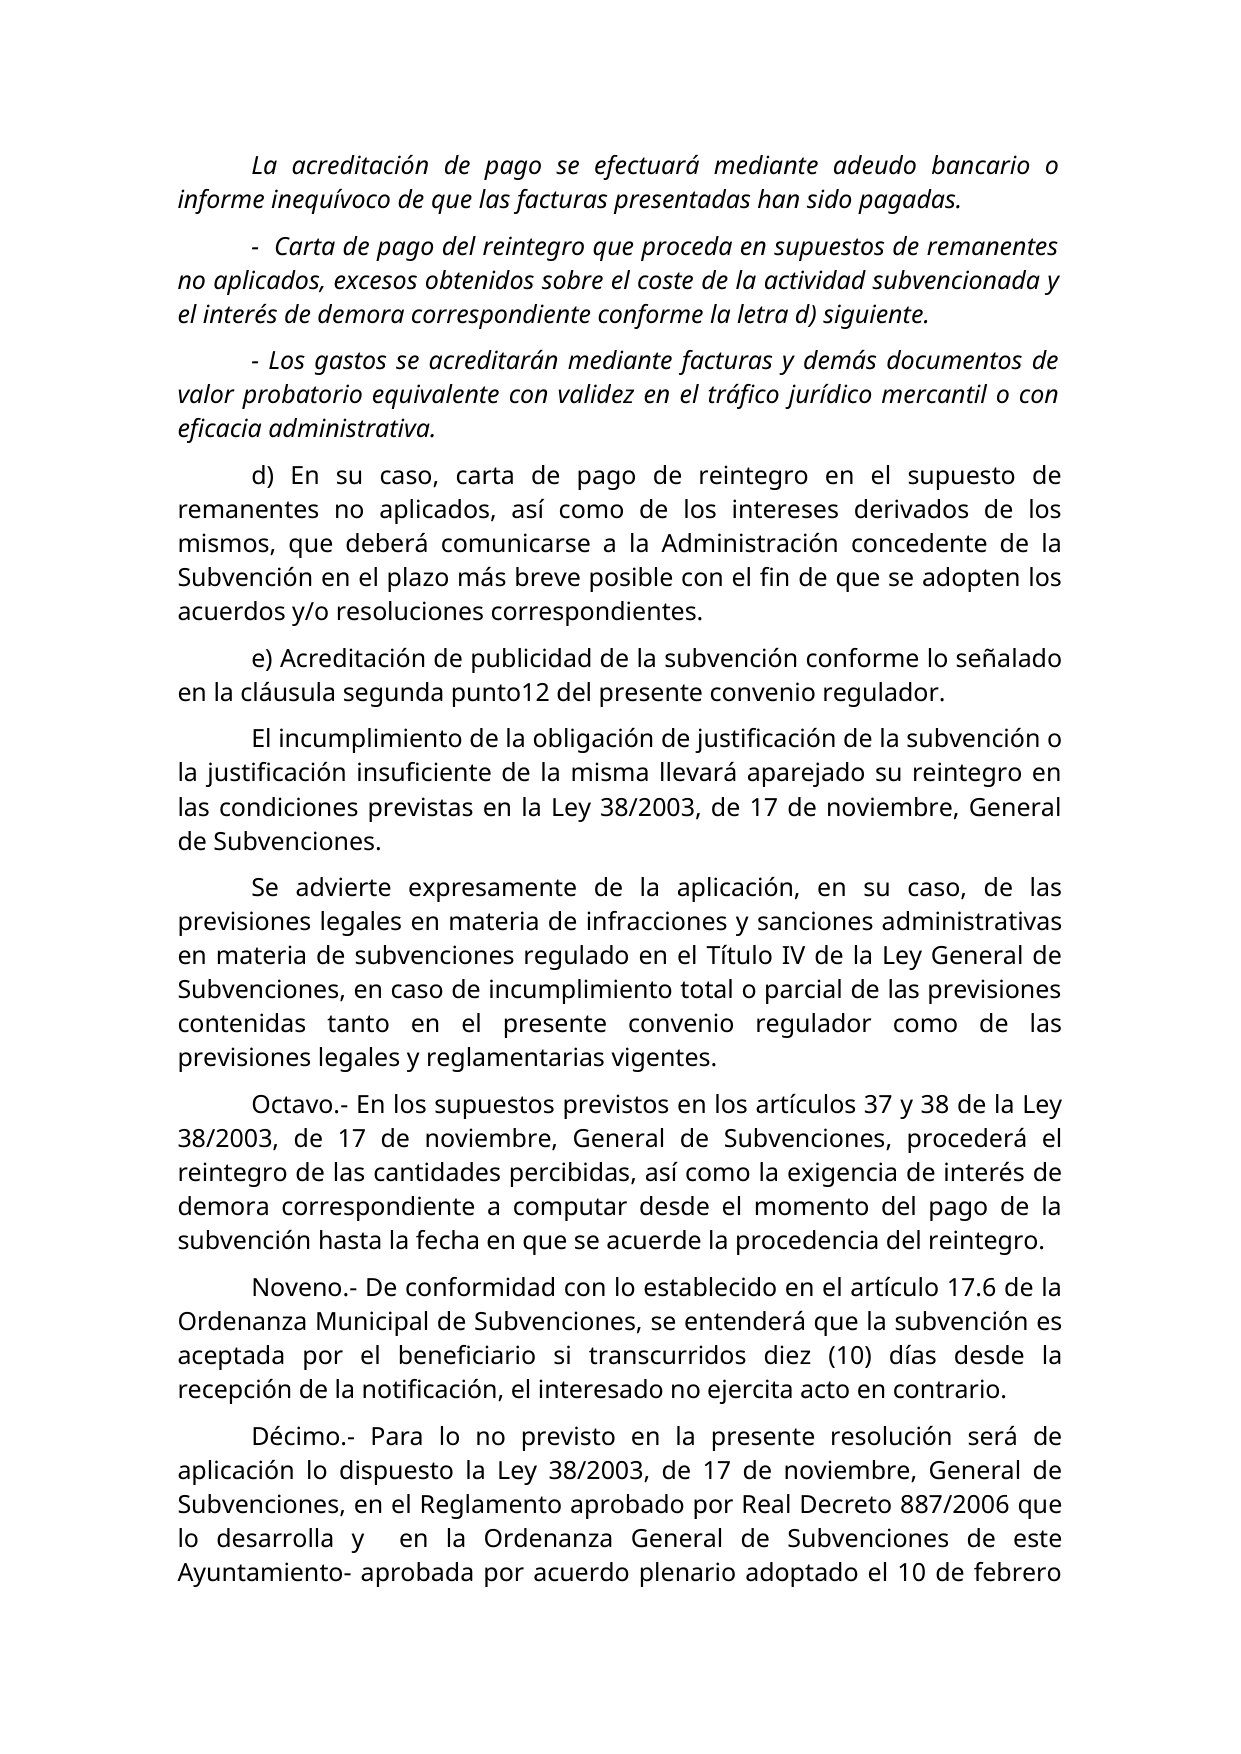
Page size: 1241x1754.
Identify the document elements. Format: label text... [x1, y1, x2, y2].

text - Los gastos se acreditarán mediante facturas y demás documentos de valor probatorio equivalente con validez en el tráfico jurídico mercantil o con eficacia administrativa. [177, 343, 1063, 445]
text Décimo.- Para lo no previsto en la presente resolución será de aplicación lo dispuesto la Ley 38/2003, de 17 de noviembre, General de Subvenciones, en el Reglamento aprobado por Real Decreto 887/2006 que lo desarrolla y en la Ordenanza General de Subvenciones de este Ayuntamiento- aprobada por acuerdo plenario adoptado el 10 de febrero [177, 1418, 1063, 1588]
text - Carta de pago del reintegro que proceda en supuestos de remanentes no aplicados, excesos obtenidos sobre el coste de la actividad subvencionada y el interés de demora correspondiente conforme la letra d) siguiente. [177, 228, 1063, 330]
text d) En su caso, carta de pago de reintegro en el supuesto de remanentes no aplicados, así como de los intereses derivados de los mismos, que deberá comunicarse a la Administración concedente de la Subvención en el plazo más breve posible con el fin de que se adopten los acuerdos y/o resoluciones correspondientes. [177, 458, 1063, 628]
text Octavo.- En los supuestos previstos en los artículos 37 y 38 de la Ley 38/2003, de 17 de noviembre, General de Subvenciones, procederá el reintegro de las cantidades percibidas, así como la exigencia de interés de demora correspondiente a computar desde el momento del pago de la subvención hasta la fecha en que se acuerde la procedencia del reintegro. [177, 1087, 1063, 1257]
text Se advierte expresamente de la aplicación, en su caso, de las previsiones legales en materia de infracciones y sanciones administrativas en materia de subvenciones regulado en el Título IV de la Ley General de Subvenciones, en caso de incumplimiento total o parcial de las previsiones contenidas tanto en el presente convenio regulador como de las previsiones legales y reglamentarias vigentes. [177, 870, 1063, 1074]
text La acreditación de pago se efectuará mediante adeudo bancario o informe inequívoco de que las facturas presentadas han sido pagadas. [177, 148, 1063, 216]
text El incumplimiento de la obligación de justificación de la subvención o la justificación insuficiente de la misma llevará aparejado su reintegro en las condiciones previstas en la Ley 38/2003, de 17 de noviembre, General de Subvenciones. [177, 721, 1063, 857]
text Noveno.- De conformidad con lo establecido en el artículo 17.6 de la Ordenanza Municipal de Subvenciones, se entenderá que la subvención es aceptada por el beneficiario si transcurridos diez (10) días desde la recepción de la notificación, el interesado no ejercita acto en contrario. [177, 1269, 1063, 1406]
text e) Acreditación de publicidad de la subvención conforme lo señalado en la cláusula segunda punto12 del presente convenio regulador. [177, 640, 1063, 708]
